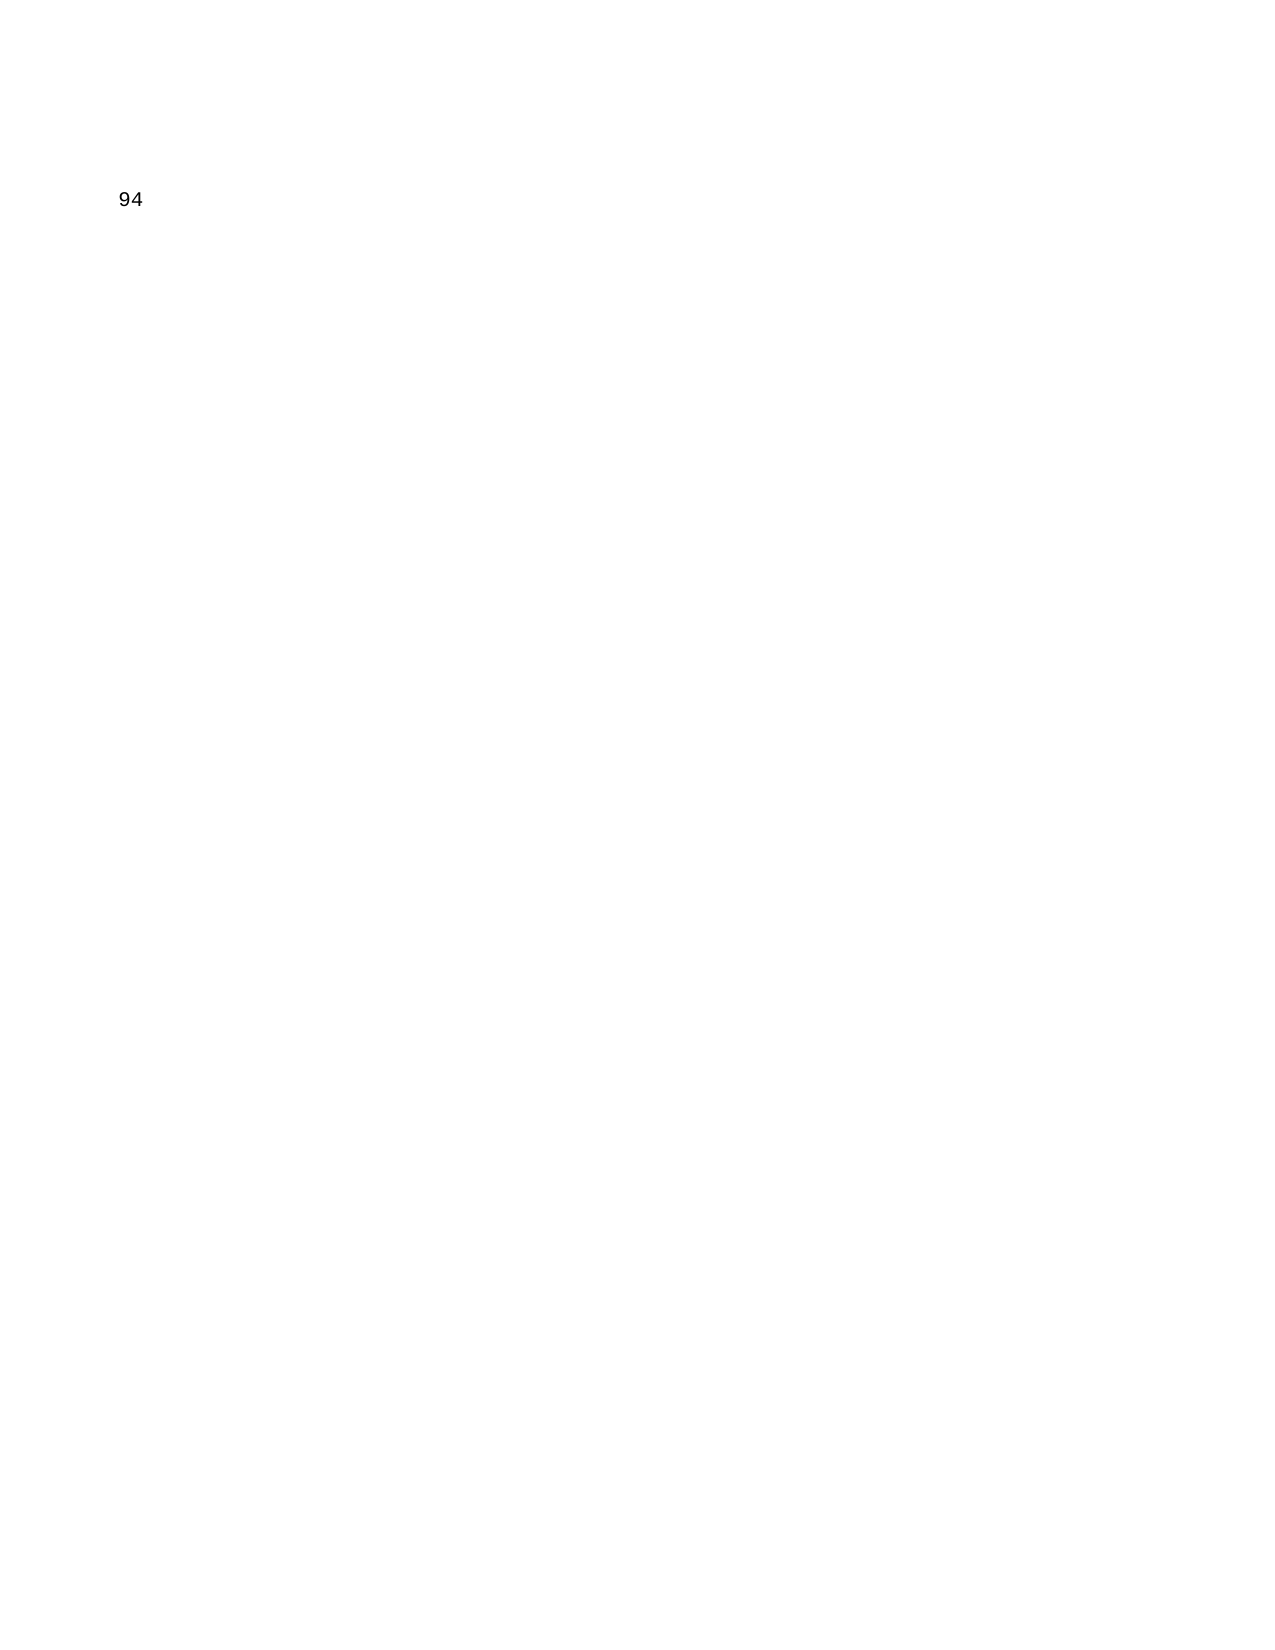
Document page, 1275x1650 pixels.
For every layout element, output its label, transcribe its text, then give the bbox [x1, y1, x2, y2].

text 94 [118, 189, 1157, 213]
